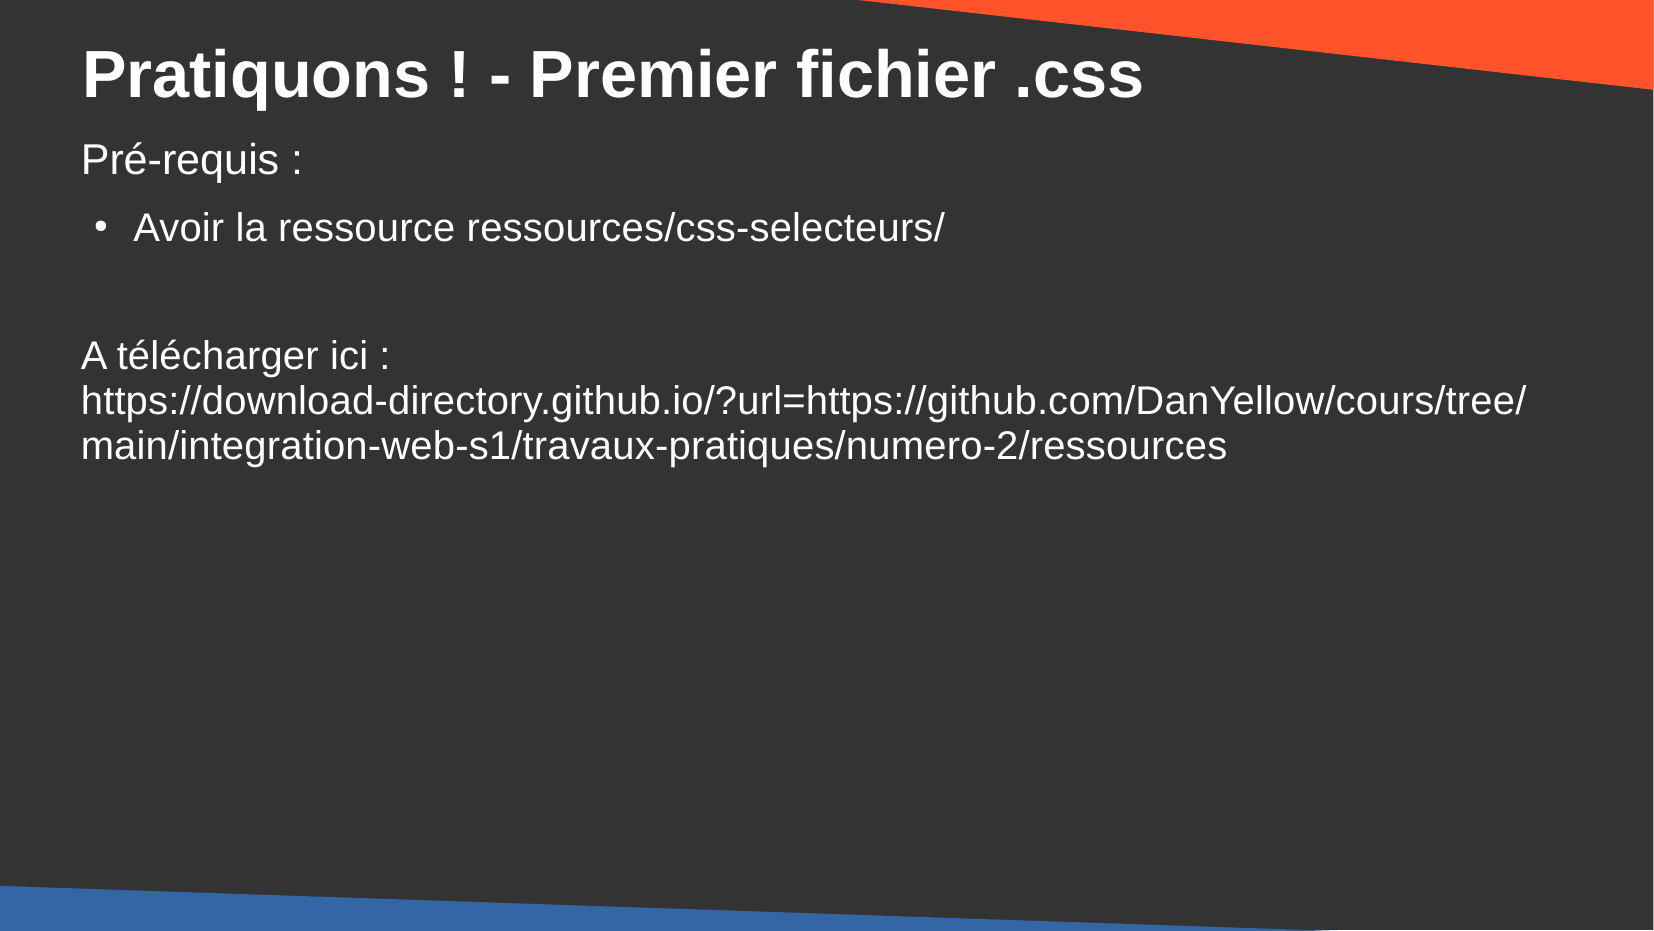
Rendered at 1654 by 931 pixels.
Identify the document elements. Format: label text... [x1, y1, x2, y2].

text_box [0, 885, 1337, 931]
text_box [857, 0, 1654, 90]
title Pratiquons ! - Premier fichier .css [82, 37, 1571, 114]
list Pré-requis : Avoir la ressource ressources/css-selecteurs/ A télécharger ici : https://download-directory.github.io/?url=https://github.com/DanYellow/cours/tree/main/integration-web-s1/travaux-pratiques/numero-2/ressources [80, 135, 1620, 473]
